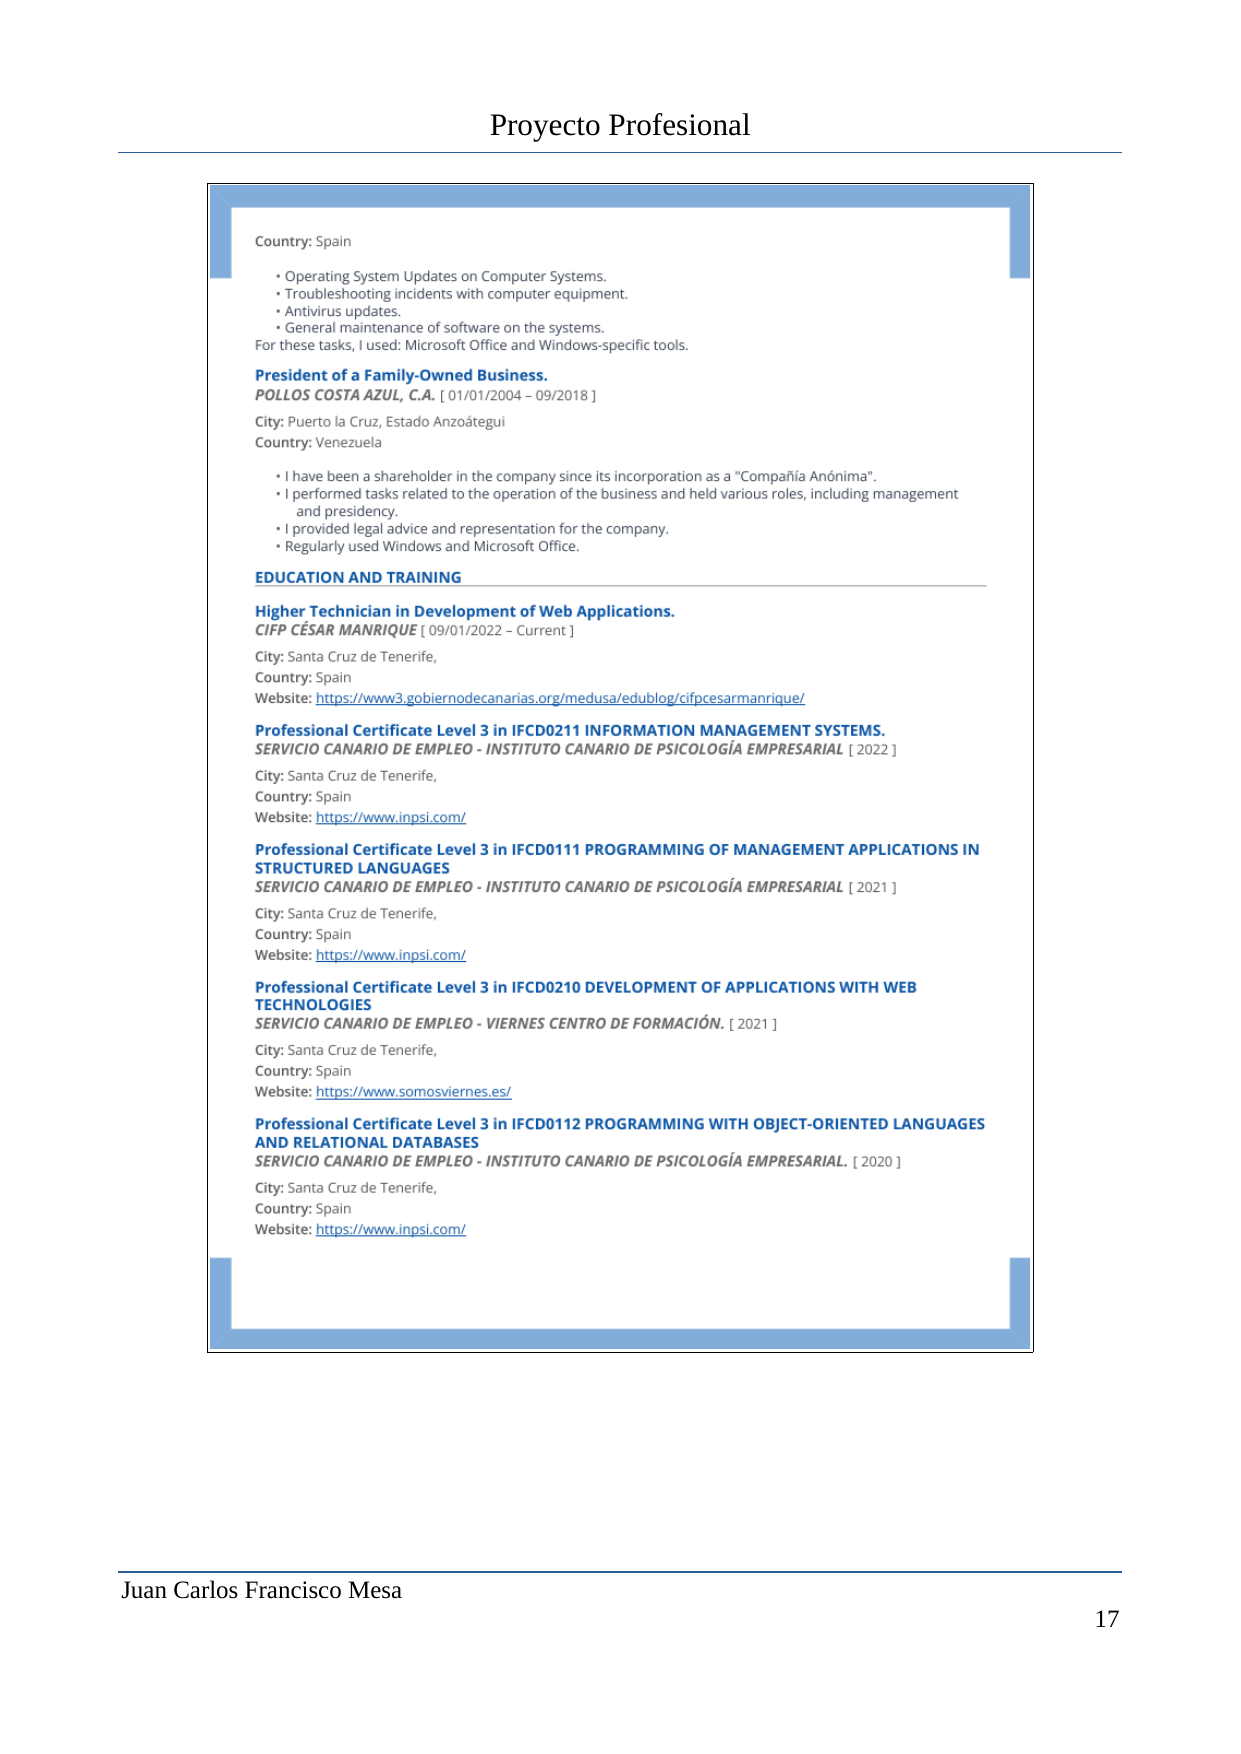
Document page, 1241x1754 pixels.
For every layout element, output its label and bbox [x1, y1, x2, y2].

picture [210, 185, 1031, 1349]
